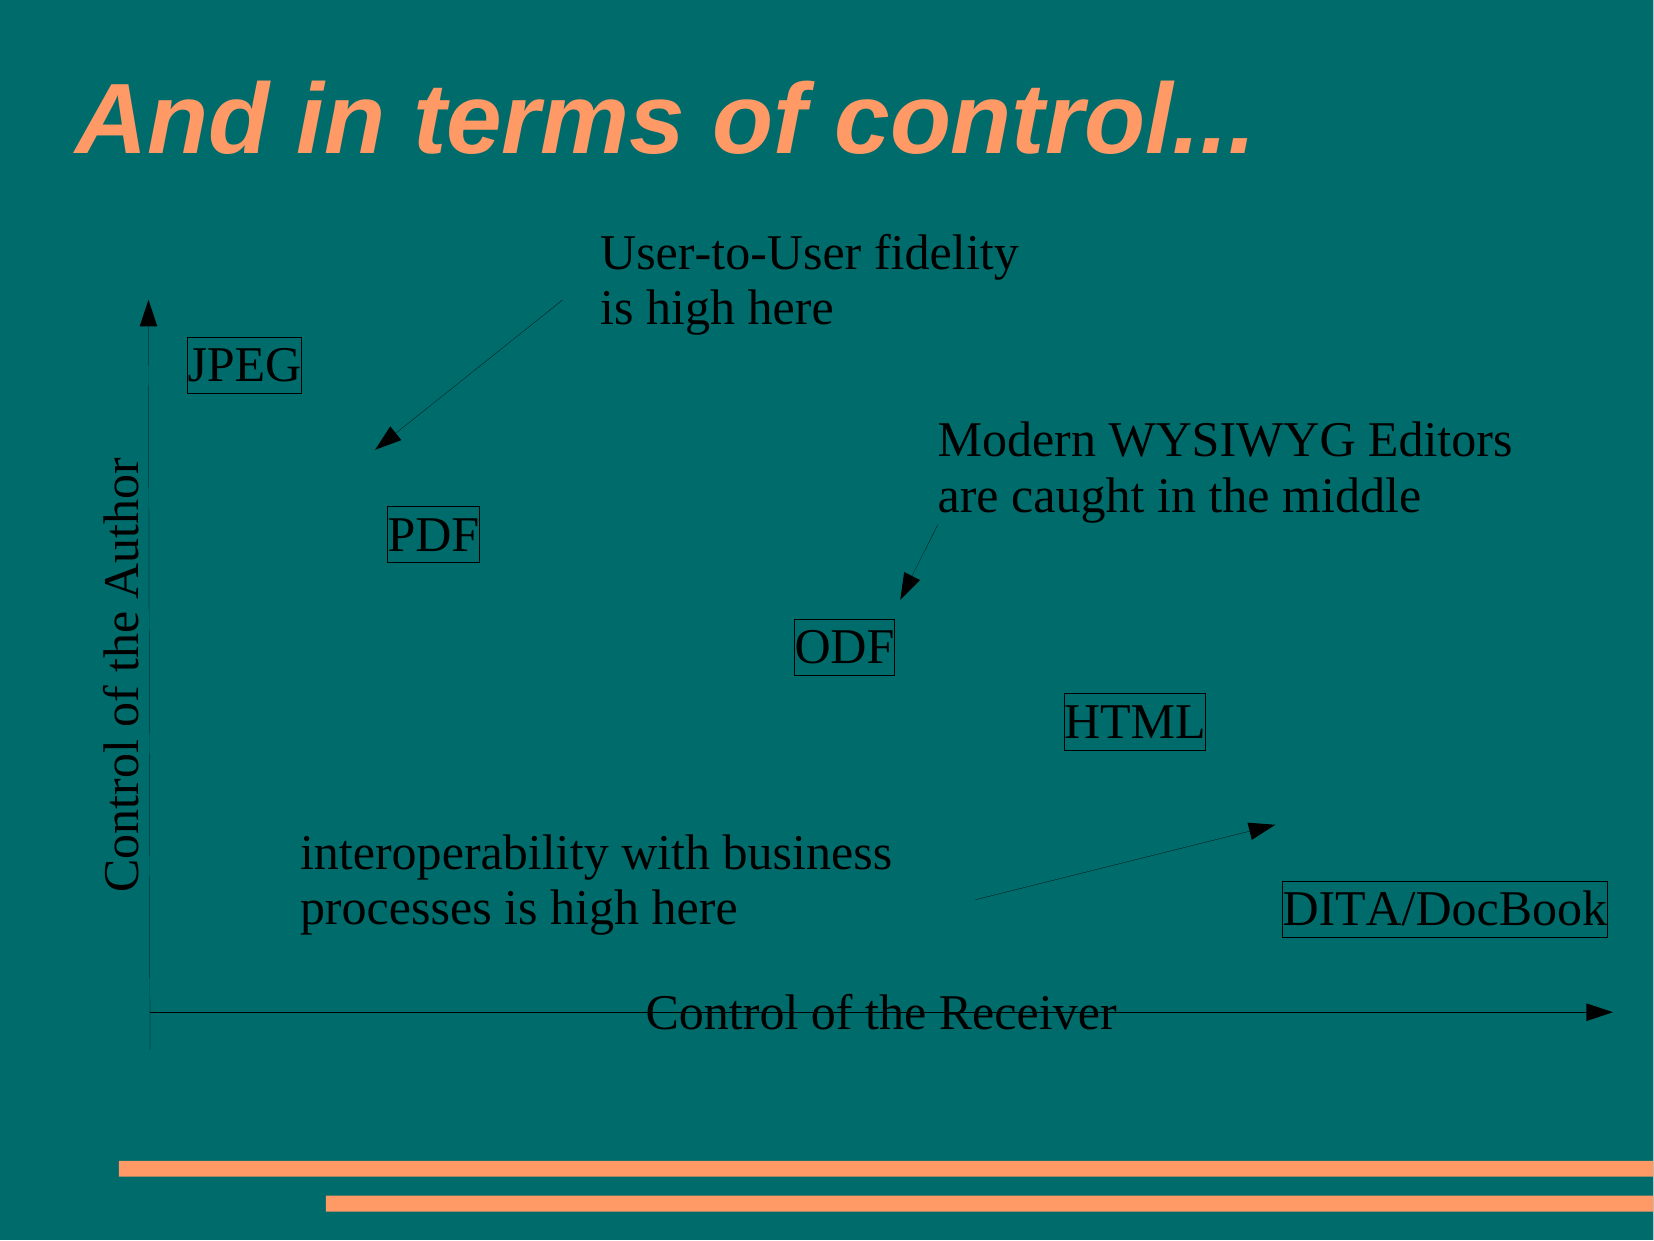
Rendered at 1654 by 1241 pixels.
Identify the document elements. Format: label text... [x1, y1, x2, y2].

text_box interoperability with business processes is high here [300, 824, 976, 1013]
text_box JPEG [187, 337, 302, 394]
text_box DITA/DocBook [1282, 881, 1608, 938]
text_box Modern WYSIWYG Editors are caught in the middle [937, 412, 1512, 526]
title And in terms of control... [75, 15, 1576, 223]
text_box HTML [1064, 693, 1206, 751]
text_box PDF [387, 506, 480, 563]
text_box ODF [794, 619, 895, 676]
text_box User-to-User fidelity is high here [600, 224, 1020, 338]
